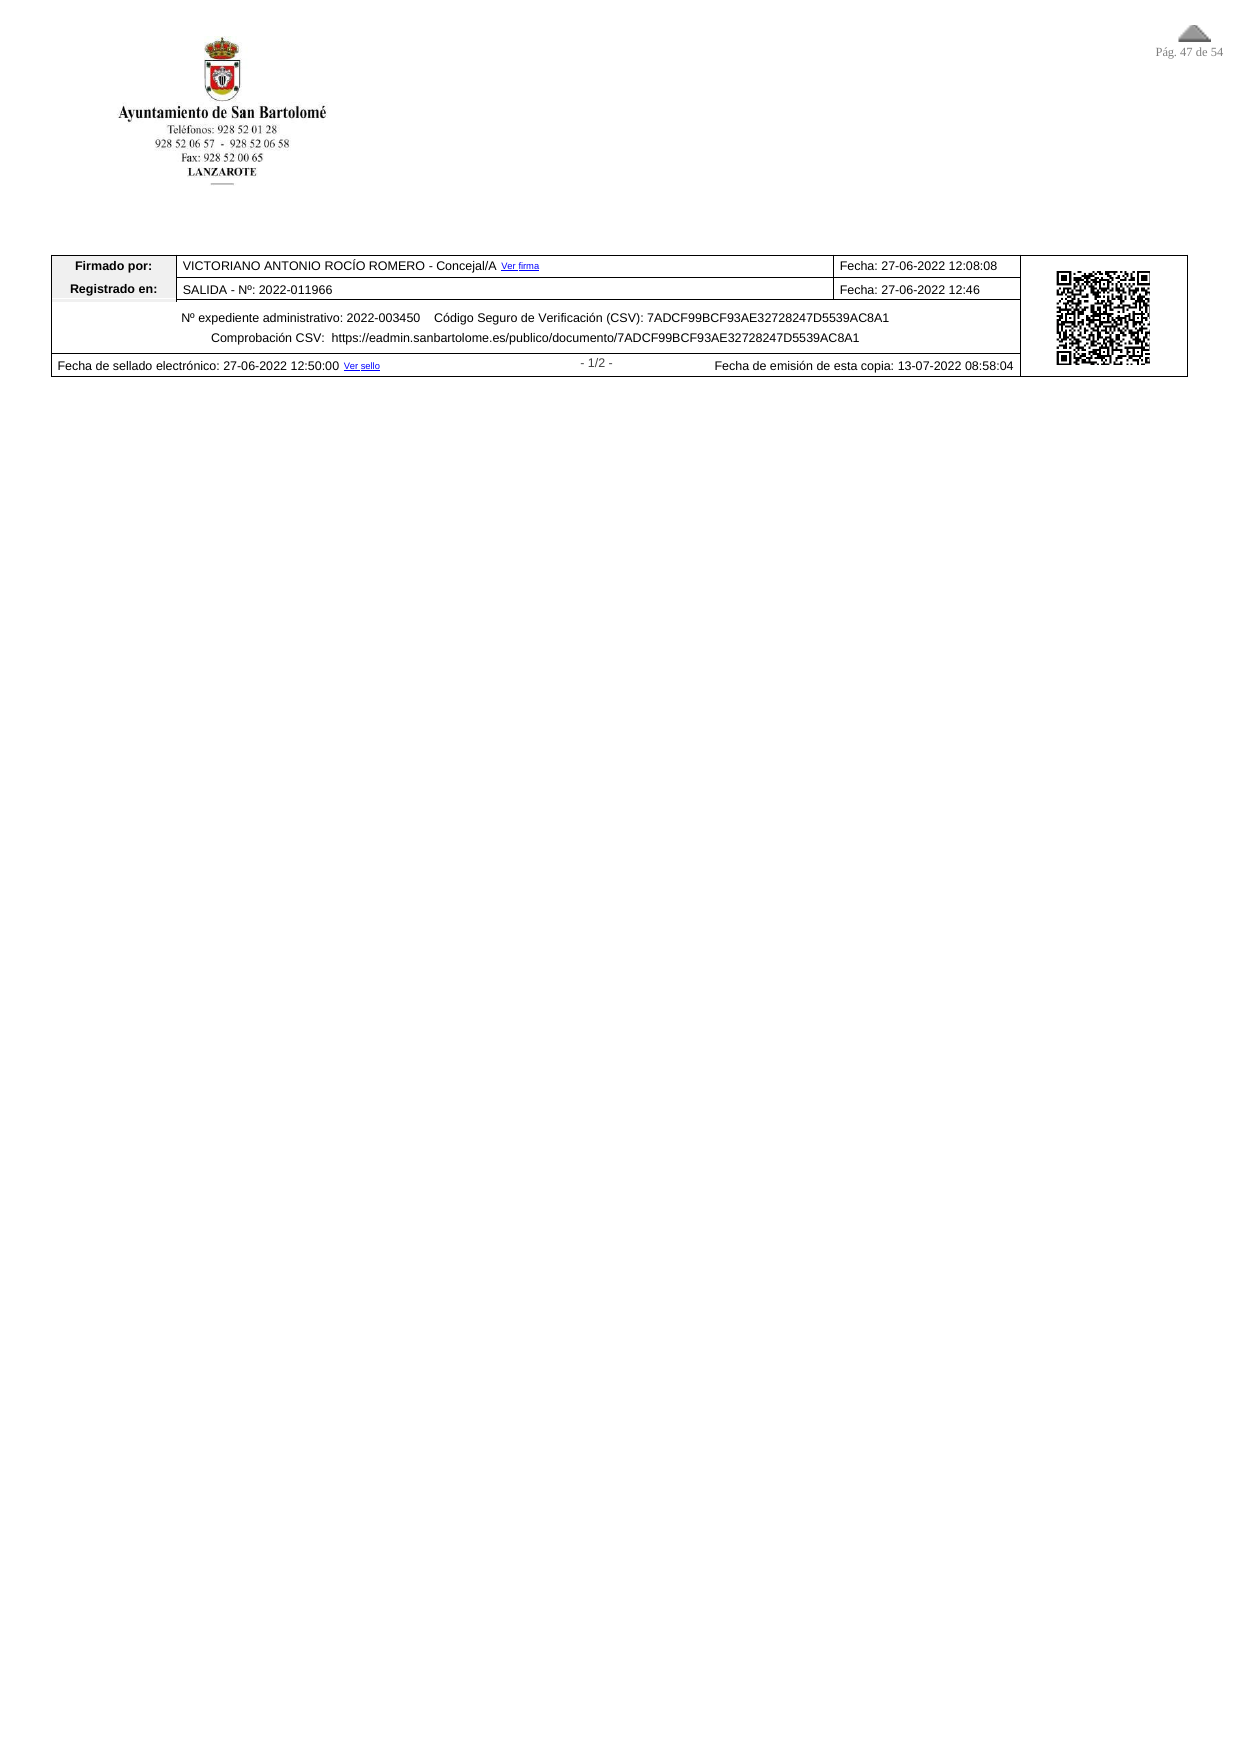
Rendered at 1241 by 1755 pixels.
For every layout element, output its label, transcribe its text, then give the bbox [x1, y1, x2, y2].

table_cell Fecha de sellado electrónico: 27-06-2022 12:50:00 Ver sello - 1/2 - Fecha de emisión de esta copia: 13-07-2022 08:58:04 [52, 354, 1020, 376]
picture [1177, 25, 1211, 42]
table_cell Registrado en: [52, 280, 176, 298]
table_header Fecha: 27-06-2022 12:08:08 [834, 256, 1020, 277]
picture [1056, 271, 1150, 365]
picture [116, 36, 329, 186]
table_cell Nº expediente administrativo: 2022-003450 Código Seguro de Verificación (CSV): 7ADCF99BCF93AE32728247D5539AC8A1 Comprobación CSV: https://eadmin.sanbartolome.es/publico/documento/7ADCF99BCF93AE32728247D5539AC8A1 [52, 300, 1020, 353]
table_cell SALIDA - Nº: 2022-011966 [177, 278, 833, 298]
table_header Firmado por: [52, 256, 176, 277]
table_header VICTORIANO ANTONIO ROCÍO ROMERO - Concejal/A Ver firma [177, 256, 833, 277]
table_cell Fecha: 27-06-2022 12:46 [834, 278, 1020, 298]
table_header [1021, 256, 1187, 376]
